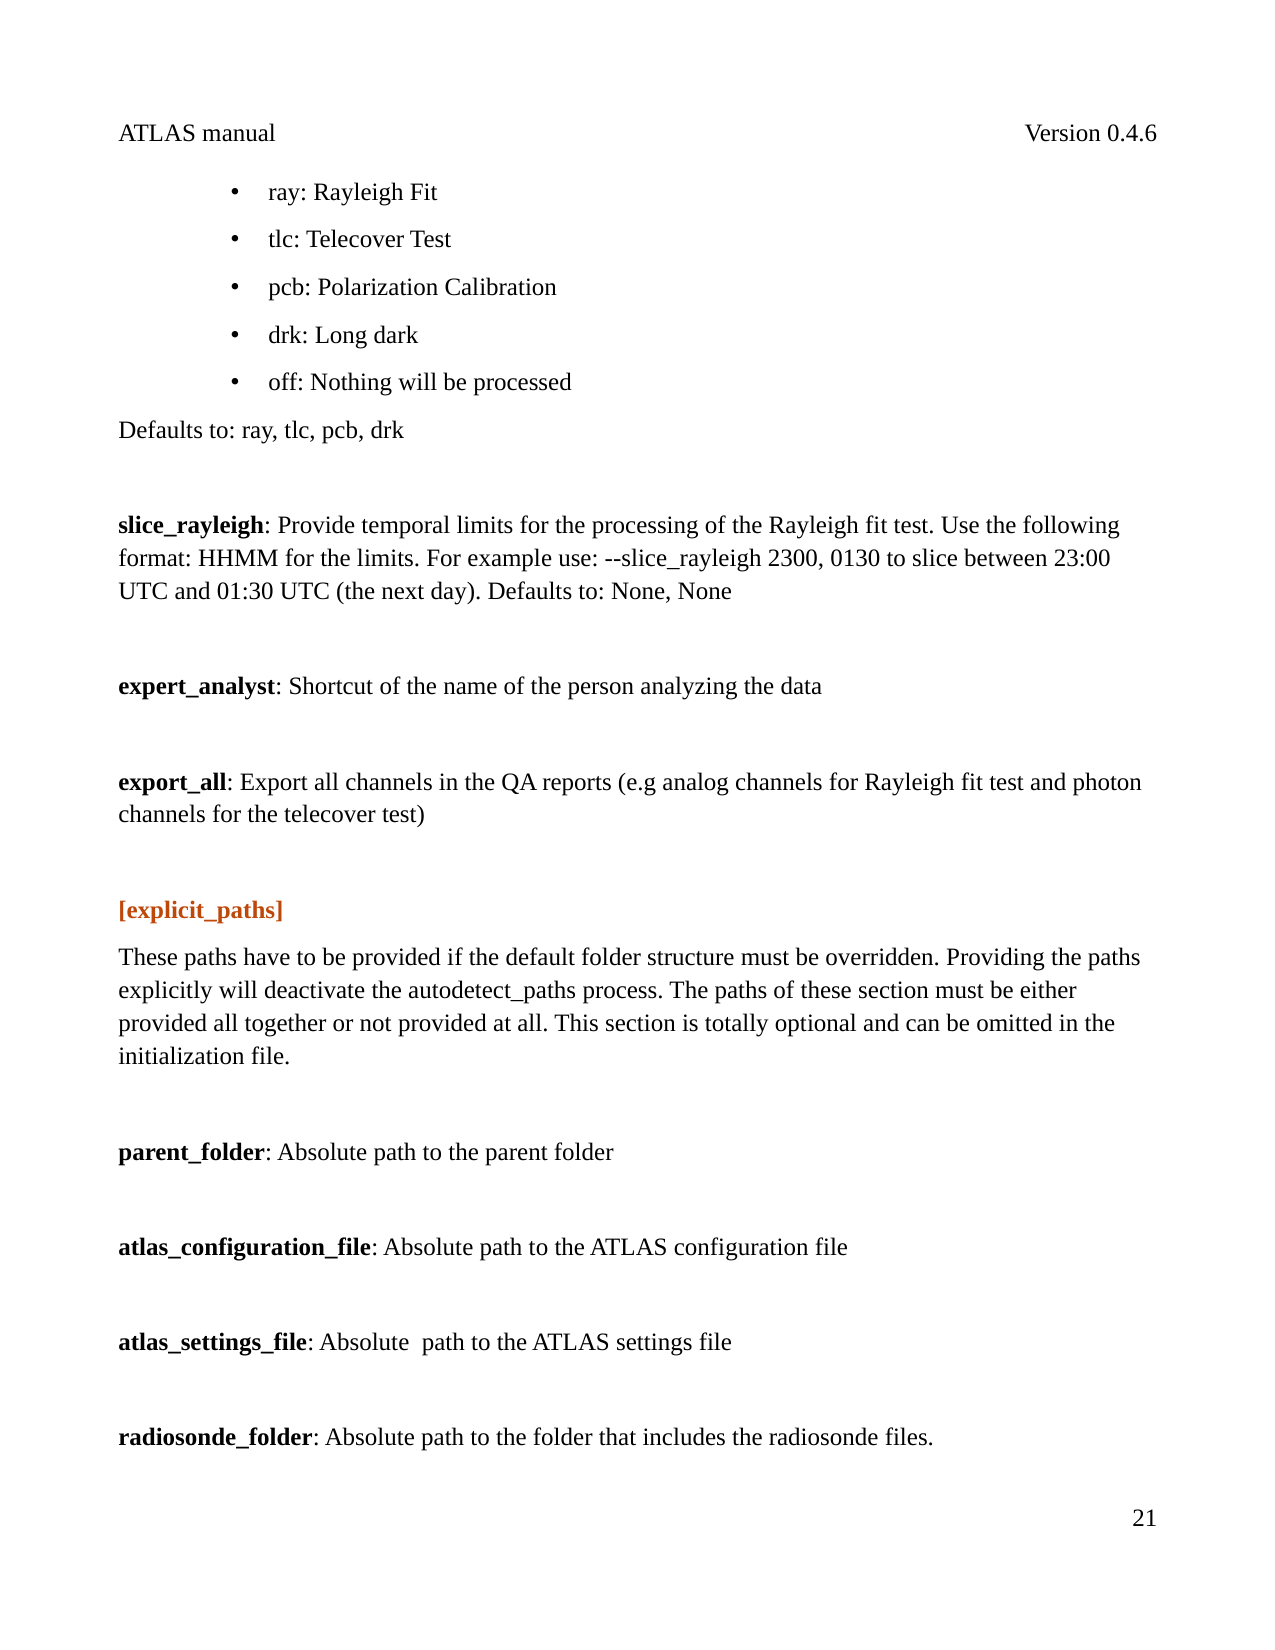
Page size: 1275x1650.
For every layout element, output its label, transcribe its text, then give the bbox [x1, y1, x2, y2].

text export_all: Export all channels in the QA reports (e.g analog channels for Rayleigh fit test and photon channels for the telecover test) [118, 767, 1157, 828]
text [explicit_paths] [118, 895, 1157, 923]
list ray: Rayleigh Fit [231, 177, 1157, 206]
list off: Nothing will be processed [231, 367, 1157, 396]
list pcb: Polarization Calibration [231, 272, 1157, 301]
text atlas_configuration_file: Absolute path to the ATLAS configuration file [118, 1232, 1157, 1261]
text expert_analyst: Shortcut of the name of the person analyzing the data [118, 671, 1157, 700]
text Defaults to: ray, tlc, pcb, drk [118, 415, 1157, 444]
text atlas_settings_file: Absolute path to the ATLAS settings file [118, 1327, 1157, 1356]
text slice_rayleigh: Provide temporal limits for the processing of the Rayleigh fit test. Use the following format: HHMM for the limits. For example use: --slice_rayleigh 2300, 0130 to slice between 23:00 UTC and 01:30 UTC (the next day). Defaults to: None, None [118, 510, 1157, 605]
text parent_folder: Absolute path to the parent folder [118, 1137, 1157, 1165]
list drk: Long dark [231, 320, 1157, 348]
text These paths have to be provided if the default folder structure must be overridden. Providing the paths explicitly will deactivate the autodetect_paths process. The paths of these section must be either provided all together or not provided at all. This section is totally optional and can be omitted in the initialization file. [118, 942, 1157, 1070]
list tlc: Telecover Test [231, 224, 1157, 253]
text radiosonde_folder: Absolute path to the folder that includes the radiosonde files. [118, 1422, 1157, 1451]
